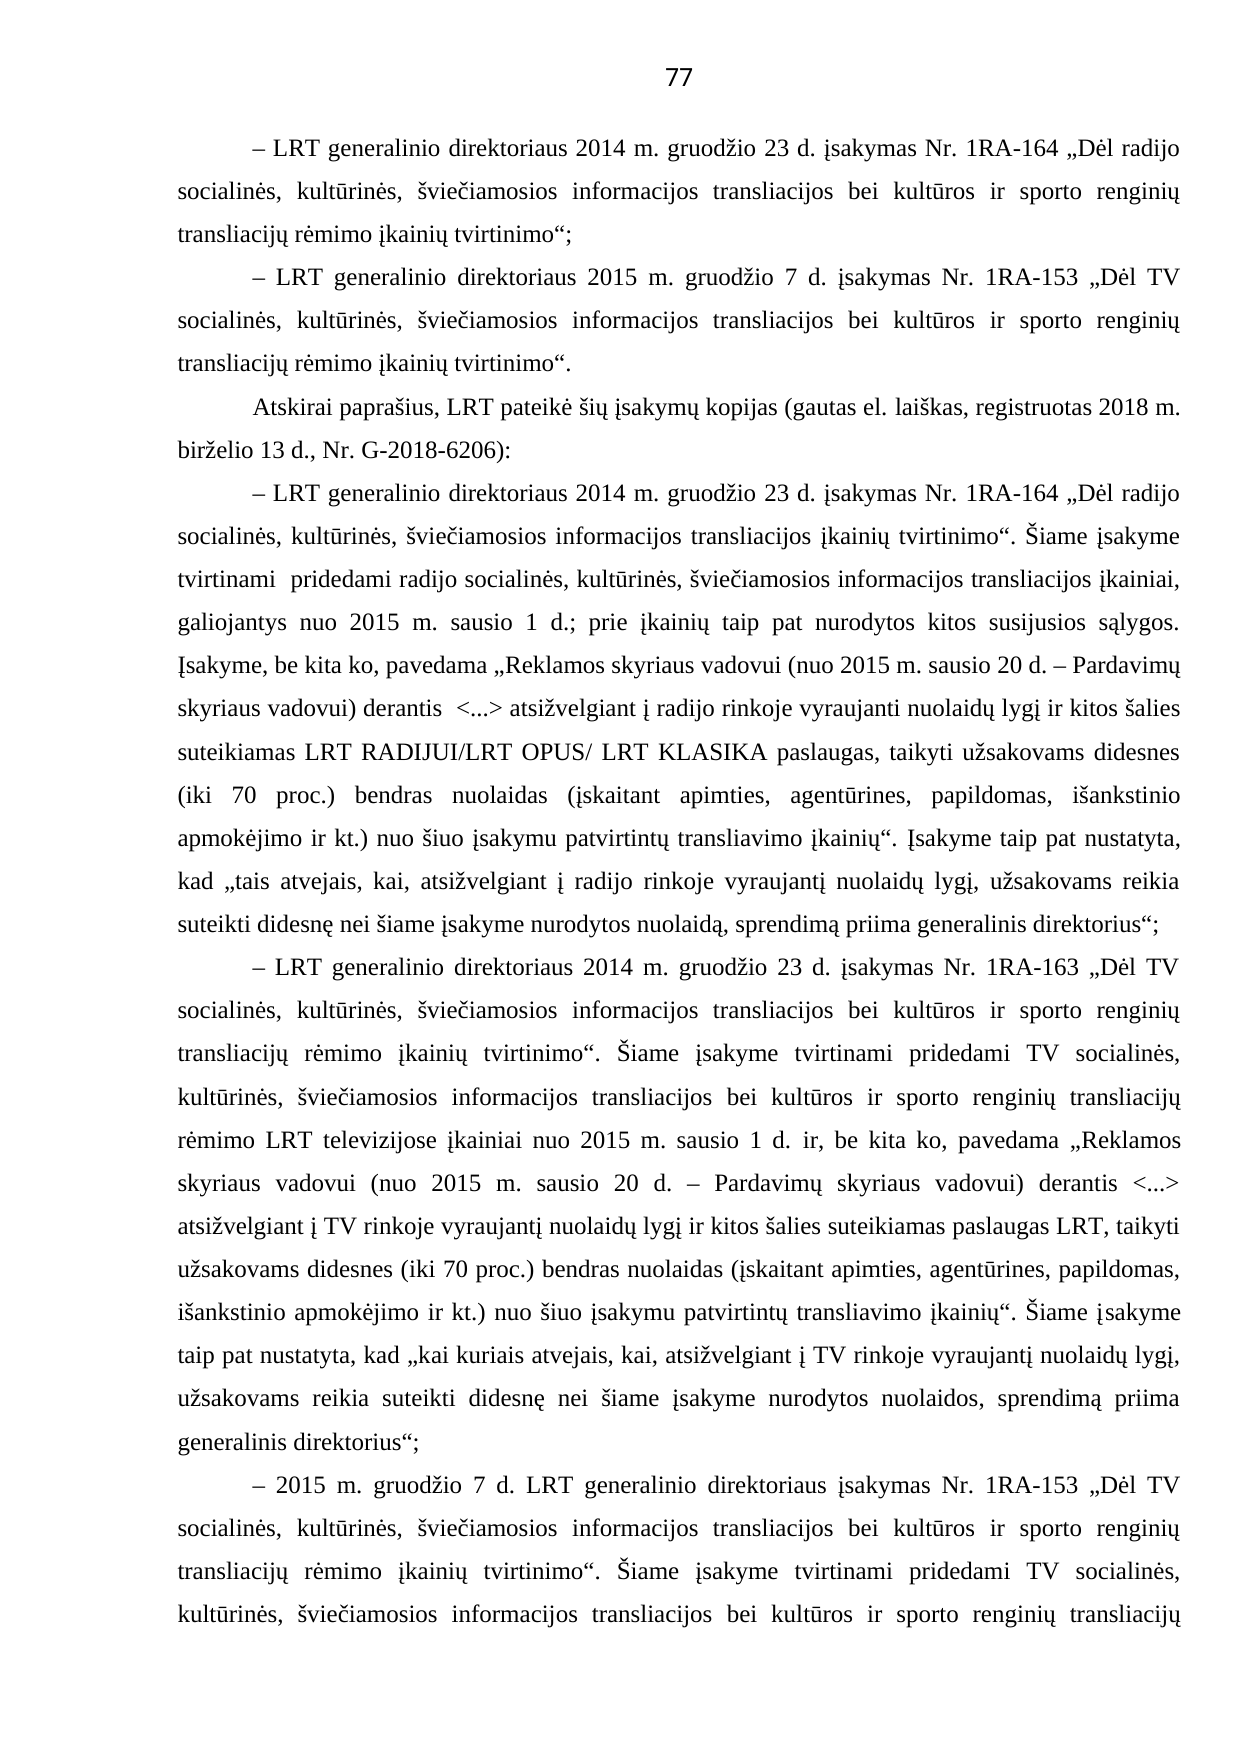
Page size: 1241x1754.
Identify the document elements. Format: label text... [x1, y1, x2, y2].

text Atskirai paprašius, LRT pateikė šių įsakymų kopijas (gautas el. laiškas, registruotas 2018 m. birželio 13 d., Nr. G-2018-6206): [177, 392, 1181, 463]
text – LRT generalinio direktoriaus 2014 m. gruodžio 23 d. įsakymas Nr. 1RA-164 „Dėl radijo socialinės, kultūrinės, šviečiamosios informacijos transliacijos bei kultūros ir sporto renginių transliacijų rėmimo įkainių tvirtinimo“; [177, 133, 1181, 248]
text – LRT generalinio direktoriaus 2014 m. gruodžio 23 d. įsakymas Nr. 1RA-163 „Dėl TV socialinės, kultūrinės, šviečiamosios informacijos transliacijos bei kultūros ir sporto renginių transliacijų rėmimo įkainių tvirtinimo“. Šiame įsakyme tvirtinami pridedami TV socialinės, kultūrinės, šviečiamosios informacijos transliacijos bei kultūros ir sporto renginių transliacijų rėmimo LRT televizijose įkainiai nuo 2015 m. sausio 1 d. ir, be kita ko, pavedama „Reklamos skyriaus vadovui (nuo 2015 m. sausio 20 d. – Pardavimų skyriaus vadovui) derantis <...> atsižvelgiant į TV rinkoje vyraujantį nuolaidų lygį ir kitos šalies suteikiamas paslaugas LRT, taikyti užsakovams didesnes (iki 70 proc.) bendras nuolaidas (įskaitant apimties, agentūrines, papildomas, išankstinio apmokėjimo ir kt.) nuo šiuo įsakymu patvirtintų transliavimo įkainių“. Šiame įsakyme taip pat nustatyta, kad „kai kuriais atvejais, kai, atsižvelgiant į TV rinkoje vyraujantį nuolaidų lygį, užsakovams reikia suteikti didesnę nei šiame įsakyme nurodytos nuolaidos, sprendimą priima generalinis direktorius“; [177, 952, 1181, 1455]
text – 2015 m. gruodžio 7 d. LRT generalinio direktoriaus įsakymas Nr. 1RA-153 „Dėl TV socialinės, kultūrinės, šviečiamosios informacijos transliacijos bei kultūros ir sporto renginių transliacijų rėmimo įkainių tvirtinimo“. Šiame įsakyme tvirtinami pridedami TV socialinės, kultūrinės, šviečiamosios informacijos transliacijos bei kultūros ir sporto renginių transliacijų [177, 1470, 1181, 1628]
text – LRT generalinio direktoriaus 2014 m. gruodžio 23 d. įsakymas Nr. 1RA-164 „Dėl radijo socialinės, kultūrinės, šviečiamosios informacijos transliacijos įkainių tvirtinimo“. Šiame įsakyme tvirtinami pridedami radijo socialinės, kultūrinės, šviečiamosios informacijos transliacijos įkainiai, galiojantys nuo 2015 m. sausio 1 d.; prie įkainių taip pat nurodytos kitos susijusios sąlygos. Įsakyme, be kita ko, pavedama „Reklamos skyriaus vadovui (nuo 2015 m. sausio 20 d. – Pardavimų skyriaus vadovui) derantis <...> atsižvelgiant į radijo rinkoje vyraujanti nuolaidų lygį ir kitos šalies suteikiamas LRT RADIJUI/LRT OPUS/ LRT KLASIKA paslaugas, taikyti užsakovams didesnes (iki 70 proc.) bendras nuolaidas (įskaitant apimties, agentūrines, papildomas, išankstinio apmokėjimo ir kt.) nuo šiuo įsakymu patvirtintų transliavimo įkainių“. Įsakyme taip pat nustatyta, kad „tais atvejais, kai, atsižvelgiant į radijo rinkoje vyraujantį nuolaidų lygį, užsakovams reikia suteikti didesnę nei šiame įsakyme nurodytos nuolaidą, sprendimą priima generalinis direktorius“; [177, 478, 1181, 938]
text – LRT generalinio direktoriaus 2015 m. gruodžio 7 d. įsakymas Nr. 1RA-153 „Dėl TV socialinės, kultūrinės, šviečiamosios informacijos transliacijos bei kultūros ir sporto renginių transliacijų rėmimo įkainių tvirtinimo“. [177, 262, 1181, 377]
